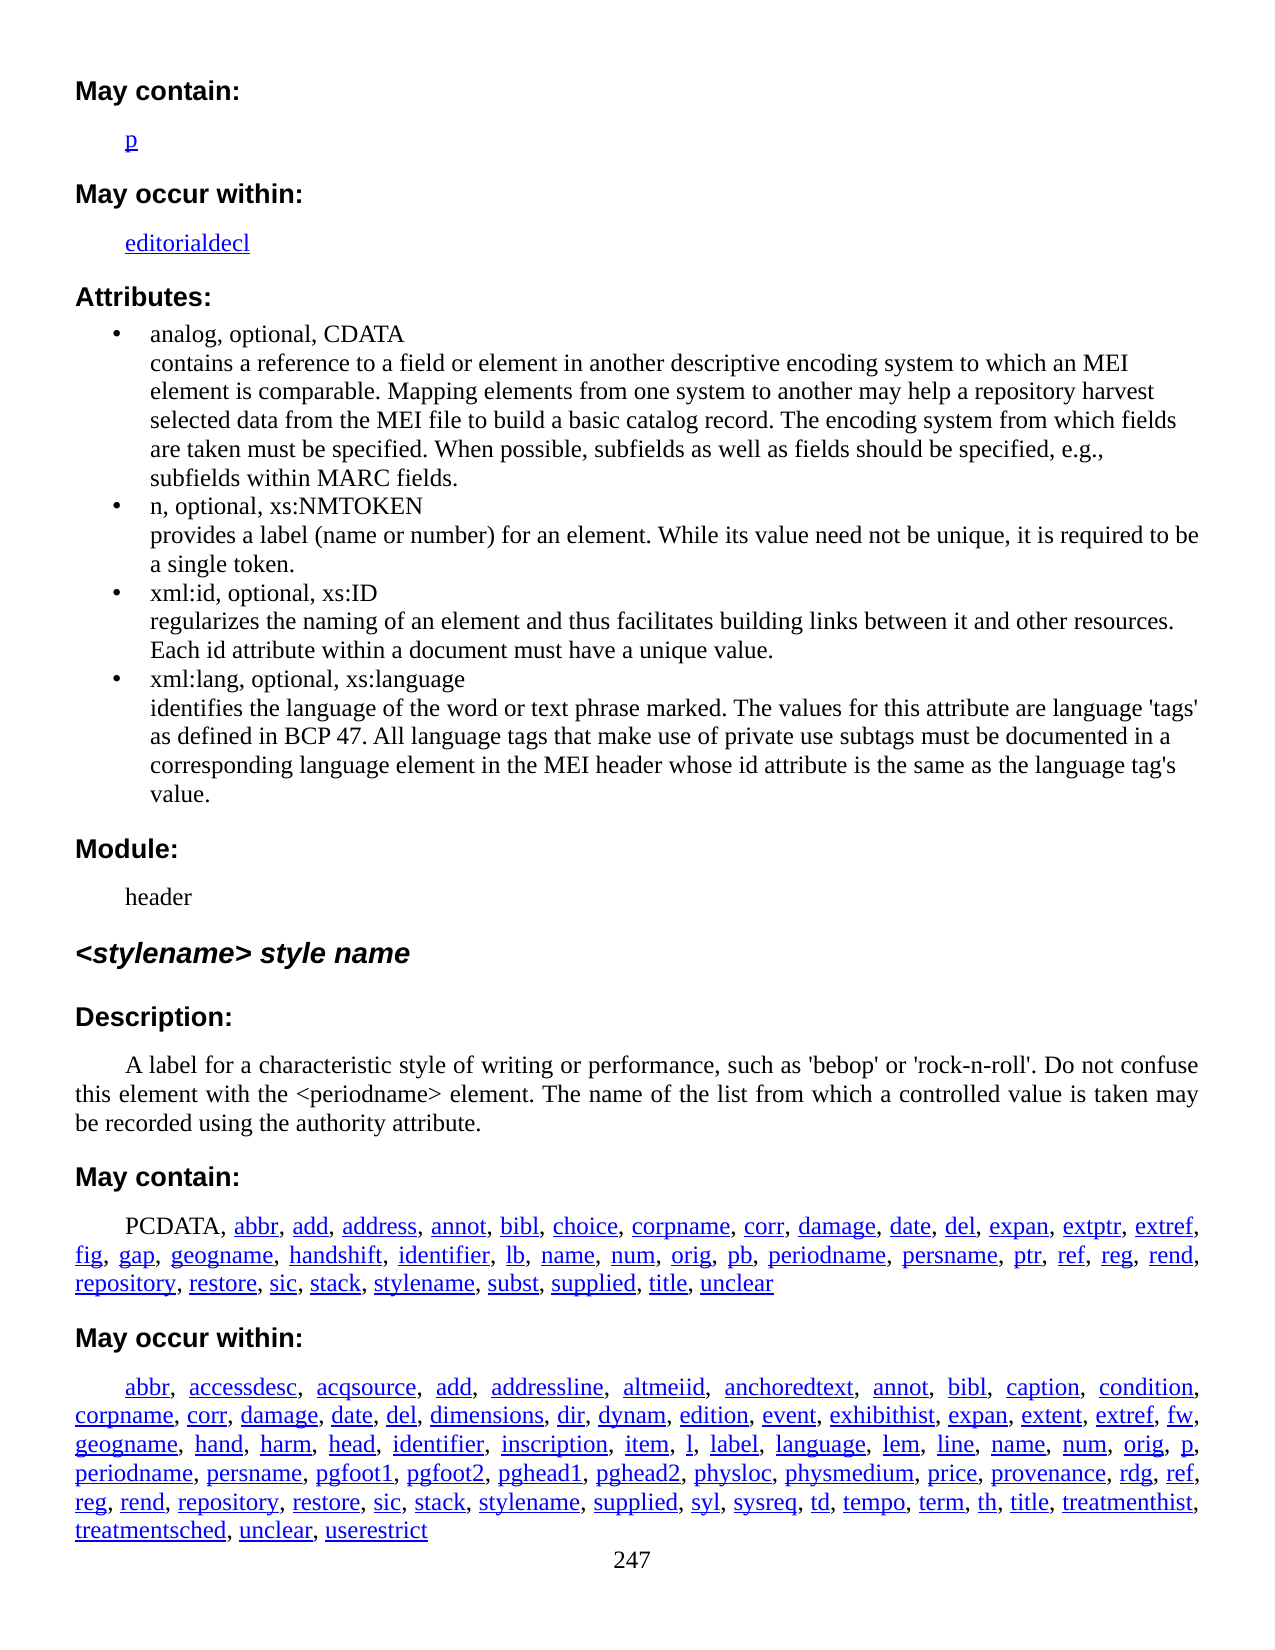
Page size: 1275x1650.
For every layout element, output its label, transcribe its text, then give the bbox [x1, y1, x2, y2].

text A label for a characteristic style of writing or performance, such as 'bebop' or 'rock-n-roll'. Do not confuse this element with the <periodname> element. The name of the list from which a controlled value is taken may be recorded using the authority attribute. [75, 1050, 1200, 1136]
subtitle <stylename> style name [75, 936, 1200, 969]
subtitle May occur within: [75, 1322, 1200, 1353]
subtitle May contain: [75, 75, 1200, 106]
subtitle Module: [75, 833, 1200, 864]
list n, optional, xs:NMTOKEN provides a label (name or number) for an element. While its value need not be unique, it is required to be a single token. [112, 491, 1200, 578]
list xml:id, optional, xs:ID regularizes the naming of an element and thus facilitates building links between it and other resources. Each id attribute within a document must have a unique value. [112, 578, 1200, 664]
text PCDATA, abbr, add, address, annot, bibl, choice, corpname, corr, damage, date, del, expan, extptr, extref, fig, gap, geogname, handshift, identifier, lb, name, num, orig, pb, periodname, persname, ptr, ref, reg, rend, repository, restore, sic, stack, stylename, subst, supplied, title, unclear [75, 1211, 1200, 1297]
subtitle Attributes: [75, 281, 1200, 313]
text p [75, 124, 1200, 153]
subtitle May occur within: [75, 178, 1200, 209]
subtitle May contain: [75, 1161, 1200, 1193]
list analog, optional, CDATA contains a reference to a field or element in another descriptive encoding system to which an MEI element is comparable. Mapping elements from one system to another may help a repository harvest selected data from the MEI file to build a basic catalog record. The encoding system from which fields are taken must be specified. When possible, subfields as well as fields should be specified, e.g., subfields within MARC fields. [112, 319, 1200, 491]
list xml:lang, optional, xs:language identifies the language of the word or text phrase marked. The values for this attribute are language 'tags' as defined in BCP 47. All language tags that make use of private use subtags must be documented in a corresponding language element in the MEI header whose id attribute is the same as the language tag's value. [112, 664, 1200, 808]
text header [75, 882, 1200, 911]
text abbr, accessdesc, acqsource, add, addressline, altmeiid, anchoredtext, annot, bibl, caption, condition, corpname, corr, damage, date, del, dimensions, dir, dynam, edition, event, exhibithist, expan, extent, extref, fw, geogname, hand, harm, head, identifier, inscription, item, l, label, language, lem, line, name, num, orig, p, periodname, persname, pgfoot1, pgfoot2, pghead1, pghead2, physloc, physmedium, price, provenance, rdg, ref, reg, rend, repository, restore, sic, stack, stylename, supplied, syl, sysreq, td, tempo, term, th, title, treatmenthist, treatmentsched, unclear, userestrict [75, 1372, 1200, 1544]
subtitle Description: [75, 1001, 1200, 1032]
text editorialdecl [75, 228, 1200, 256]
